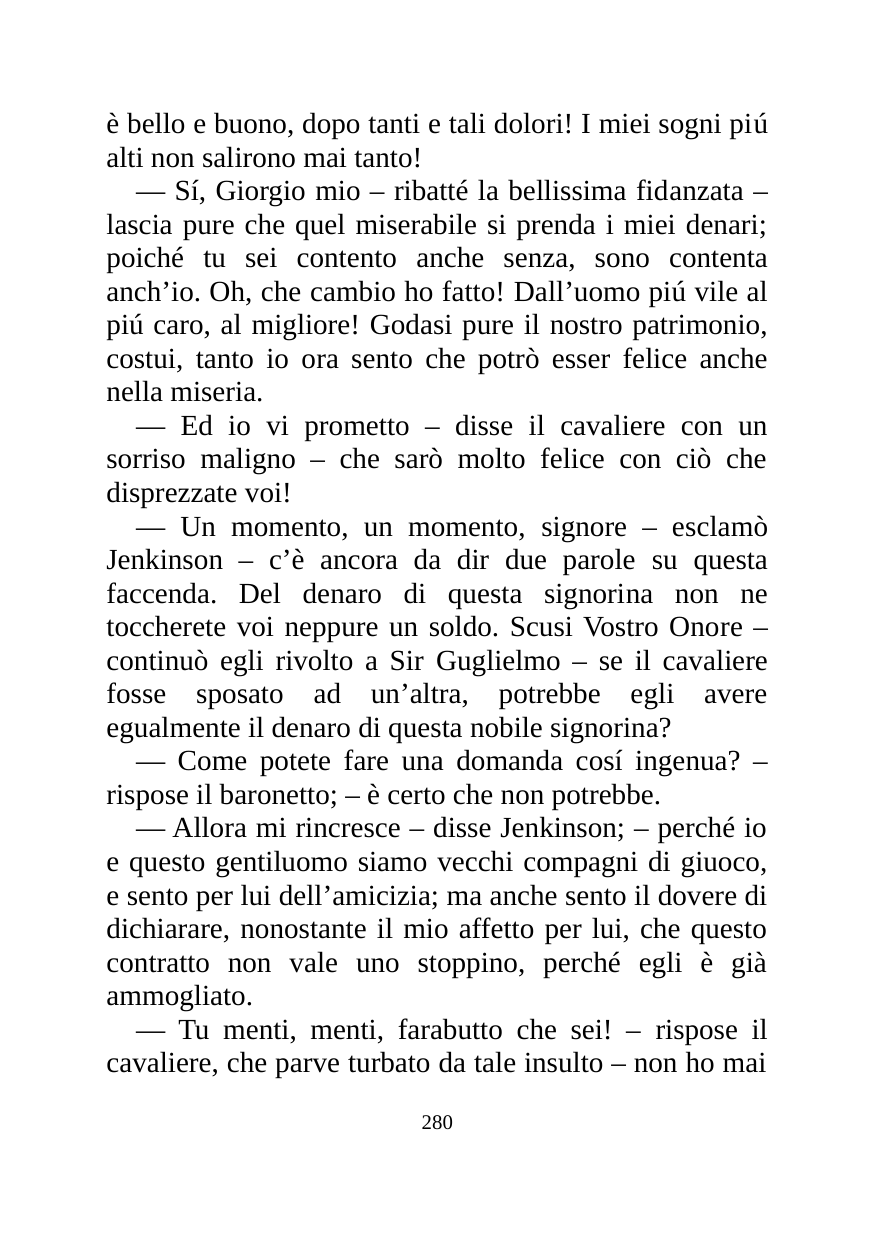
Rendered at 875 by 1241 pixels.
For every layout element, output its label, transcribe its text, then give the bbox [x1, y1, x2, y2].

text — Un momento, un momento, signore ‒ esclamò Jenkinson ‒ c’è ancora da dir due parole su questa faccenda. Del denaro di questa signorina non ne toccherete voi neppure un soldo. Scusi Vostro Onore ‒ continuò egli rivolto a Sir Guglielmo ‒ se il cavaliere fosse sposato ad un’altra, potrebbe egli avere egualmente il denaro di questa nobile signorina? [106, 509, 768, 743]
text è bello e buono, dopo tanti e tali dolori! I miei sogni piú alti non salirono mai tanto! [106, 106, 768, 173]
text — Ed io vi prometto ‒ disse il cavaliere con un sorriso maligno ‒ che sarò molto felice con ciò che disprezzate voi! [106, 408, 768, 509]
text — Tu menti, menti, farabutto che sei! ‒ rispose il cavaliere, che parve turbato da tale insulto ‒ non ho mai [106, 1012, 768, 1079]
text — Sí, Giorgio mio ‒ ribatté la bellissima fidanzata ‒ lascia pure che quel miserabile si prenda i miei denari; poiché tu sei contento anche senza, sono contenta anch’io. Oh, che cambio ho fatto! Dall’uomo piú vile al piú caro, al migliore! Godasi pure il nostro patrimonio, costui, tanto io ora sento che potrò esser felice anche nella miseria. [106, 173, 768, 408]
text — Allora mi rincresce ‒ disse Jenkinson; ‒ perché io e questo gentiluomo siamo vecchi compagni di giuoco, e sento per lui dell’amicizia; ma anche sento il dovere di dichiarare, nonostante il mio affetto per lui, che questo contratto non vale uno stoppino, perché egli è già ammogliato. [106, 811, 768, 1012]
text — Come potete fare una domanda cosí ingenua? ‒ rispose il baronetto; ‒ è certo che non potrebbe. [106, 743, 768, 811]
